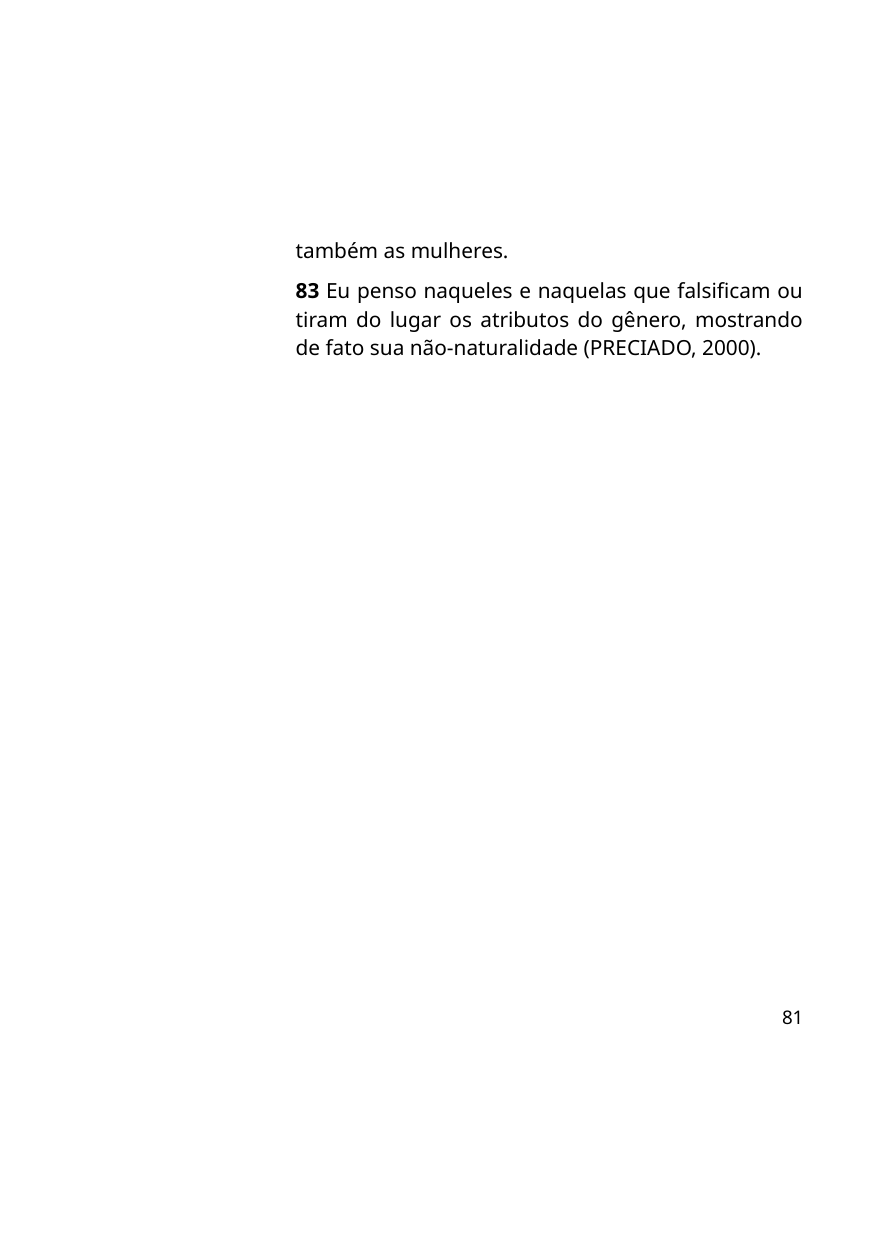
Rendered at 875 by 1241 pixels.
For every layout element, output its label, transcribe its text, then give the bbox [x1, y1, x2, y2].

text 83 Eu penso naqueles e naquelas que falsificam ou tiram do lugar os atributos do gênero, mostrando de fato sua não-naturalidade (PRECIADO, 2000). [295, 277, 803, 362]
text também as mulheres. [295, 236, 803, 265]
